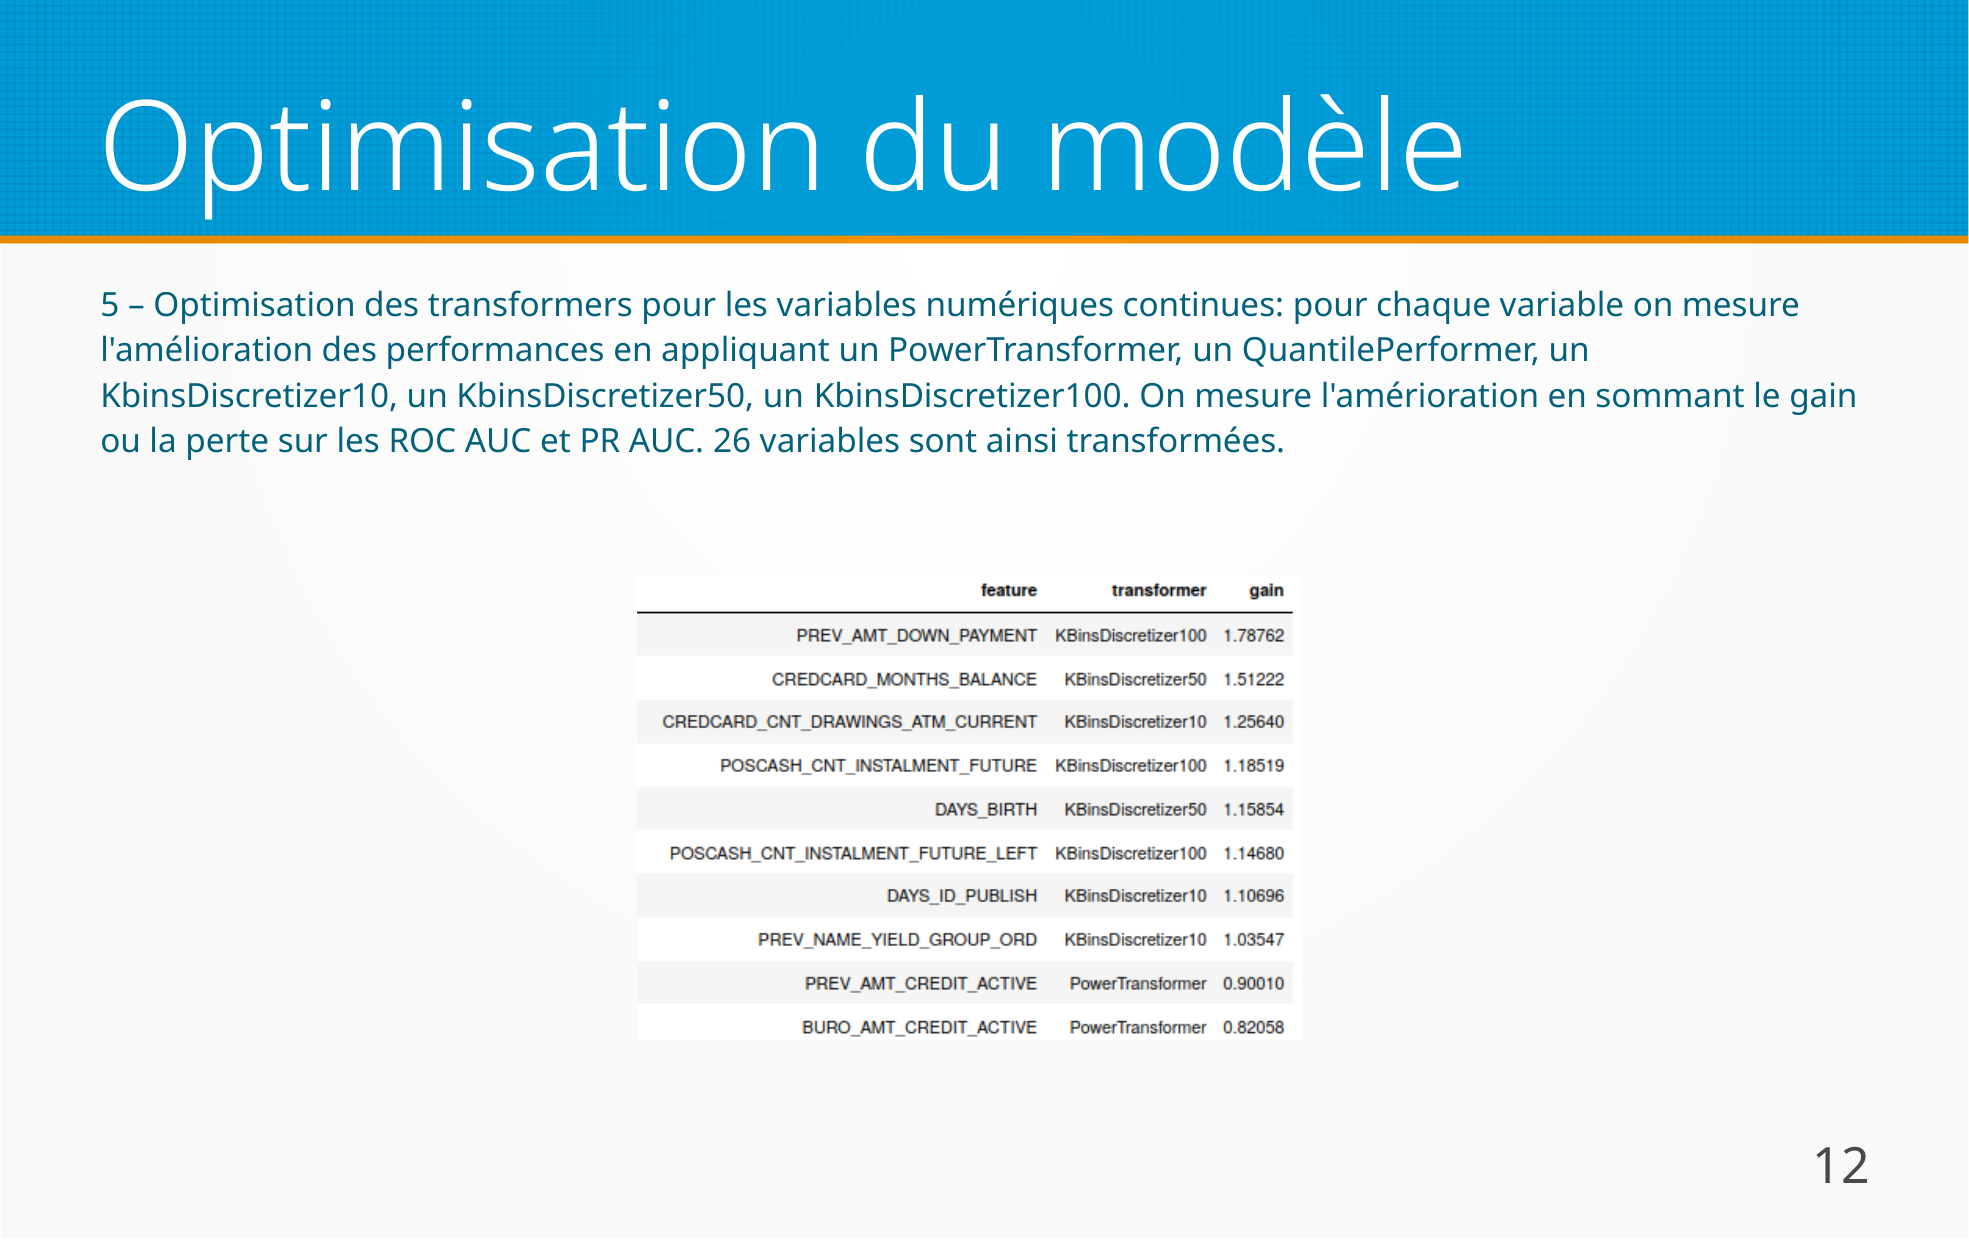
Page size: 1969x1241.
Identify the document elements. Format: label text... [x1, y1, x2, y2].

picture [0, 236, 1969, 1241]
text_box 5 – Optimisation des transformers pour les variables numériques continues: pour chaque variable on mesure l'amélioration des performances en appliquant un PowerTransformer, un QuantilePerformer, un KbinsDiscretizer10, un KbinsDiscretizer50, un KbinsDiscretizer100. On mesure l'amérioration en sommant le gain ou la perte sur les ROC AUC et PR AUC. 26 variables sont ainsi transformées. [94, 0, 1873, 877]
